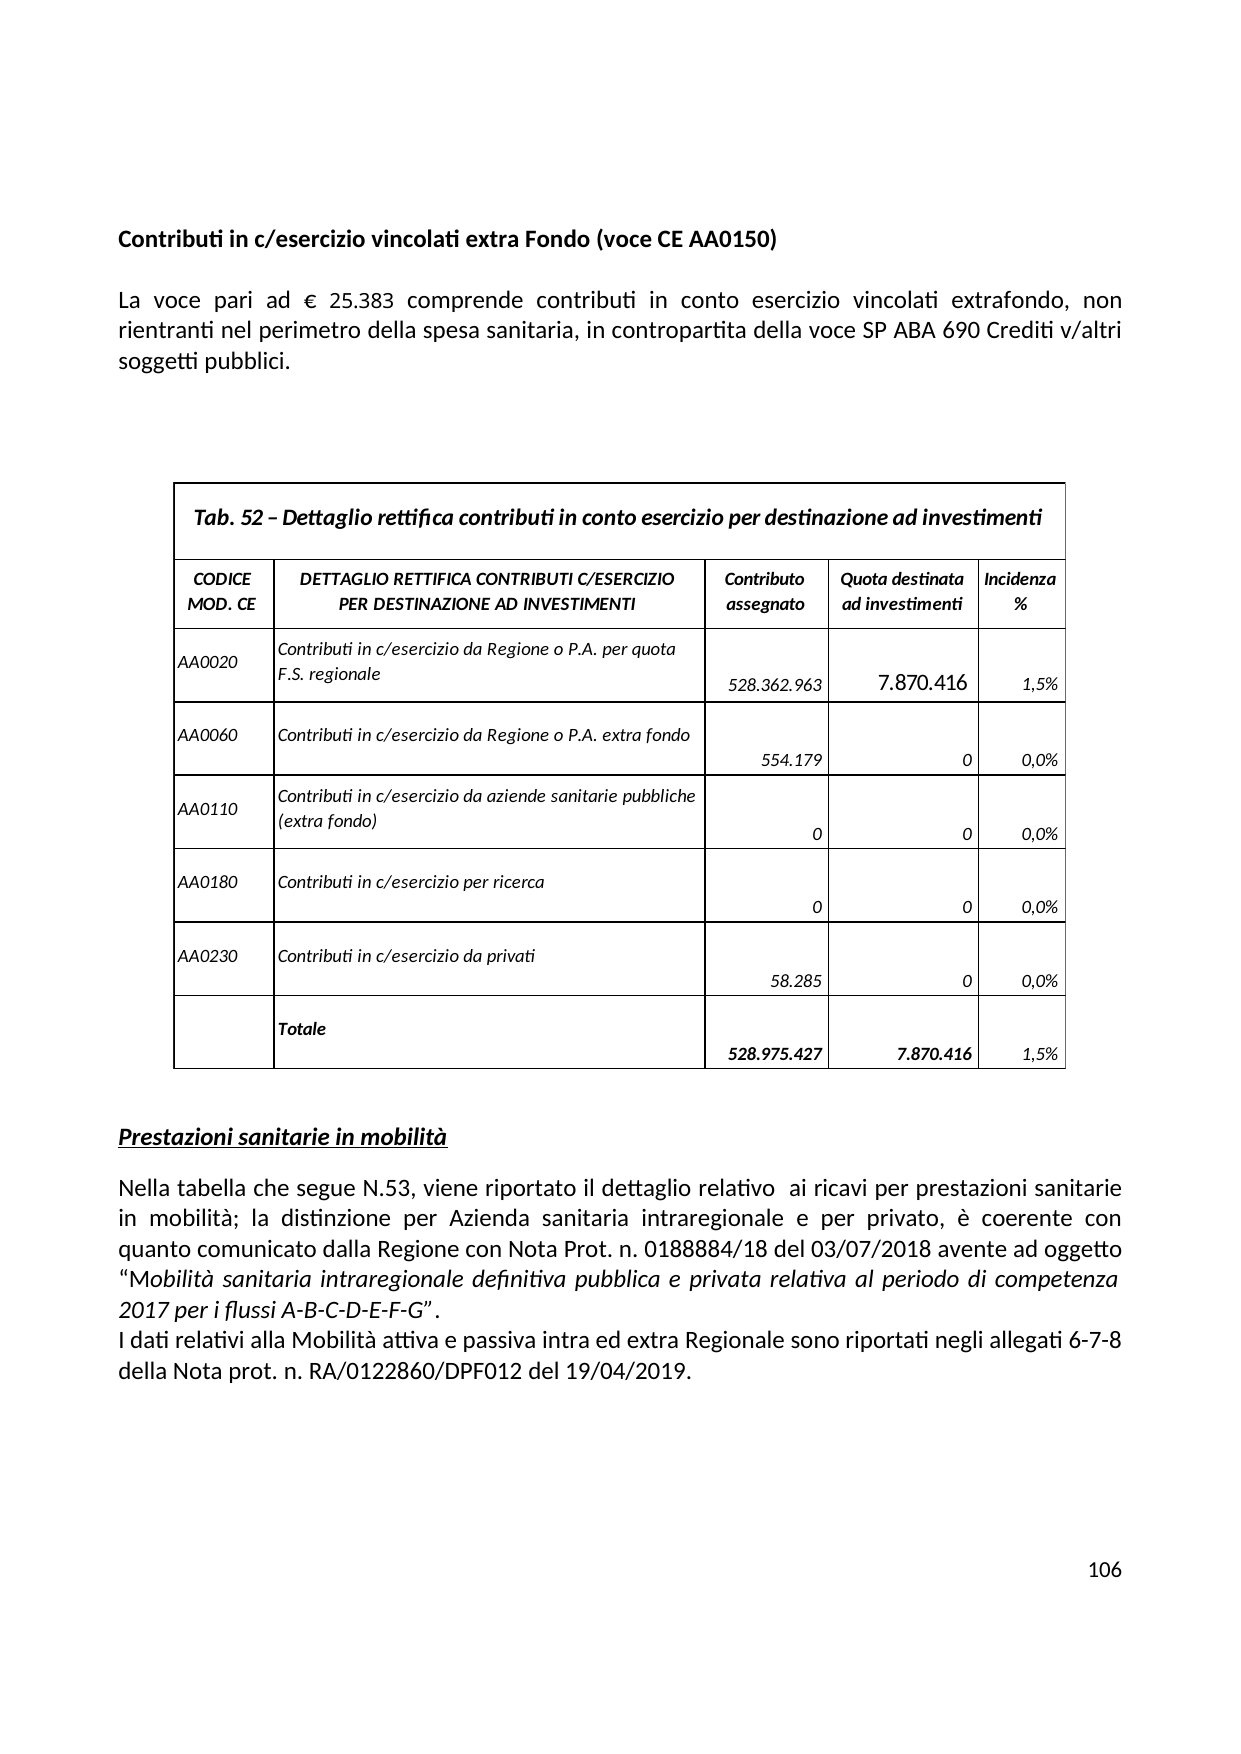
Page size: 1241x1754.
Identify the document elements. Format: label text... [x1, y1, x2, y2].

text Contributi in c/esercizio vincolati extra Fondo (voce CE AA0150) [118, 223, 1122, 253]
text I dati relativi alla Mobilità attiva e passiva intra ed extra Regionale sono riportati negli allegati 6-7-8 della Nota prot. n. RA/0122860/DPF012 del 19/04/2019. [118, 1324, 1122, 1386]
text La voce pari ad € 25.383 comprende contributi in conto esercizio vincolati extrafondo, non rientranti nel perimetro della spesa sanitaria, in contropartita della voce SP ABA 690 Crediti v/altri soggetti pubblici. [118, 284, 1122, 375]
text Prestazioni sanitarie in mobilità [118, 1121, 1122, 1151]
text Nella tabella che segue N.53, viene riportato il dettaglio relativo ai ricavi per prestazioni sanitarie in mobilità; la distinzione per Azienda sanitaria intraregionale e per privato, è coerente con quanto comunicato dalla Regione con Nota Prot. n. 0188884/18 del 03/07/2018 avente ad oggetto “Mobilità sanitaria intraregionale definitiva pubblica e privata relativa al periodo di competenza 2017 per i flussi A-B-C-D-E-F-G”. [118, 1172, 1122, 1324]
